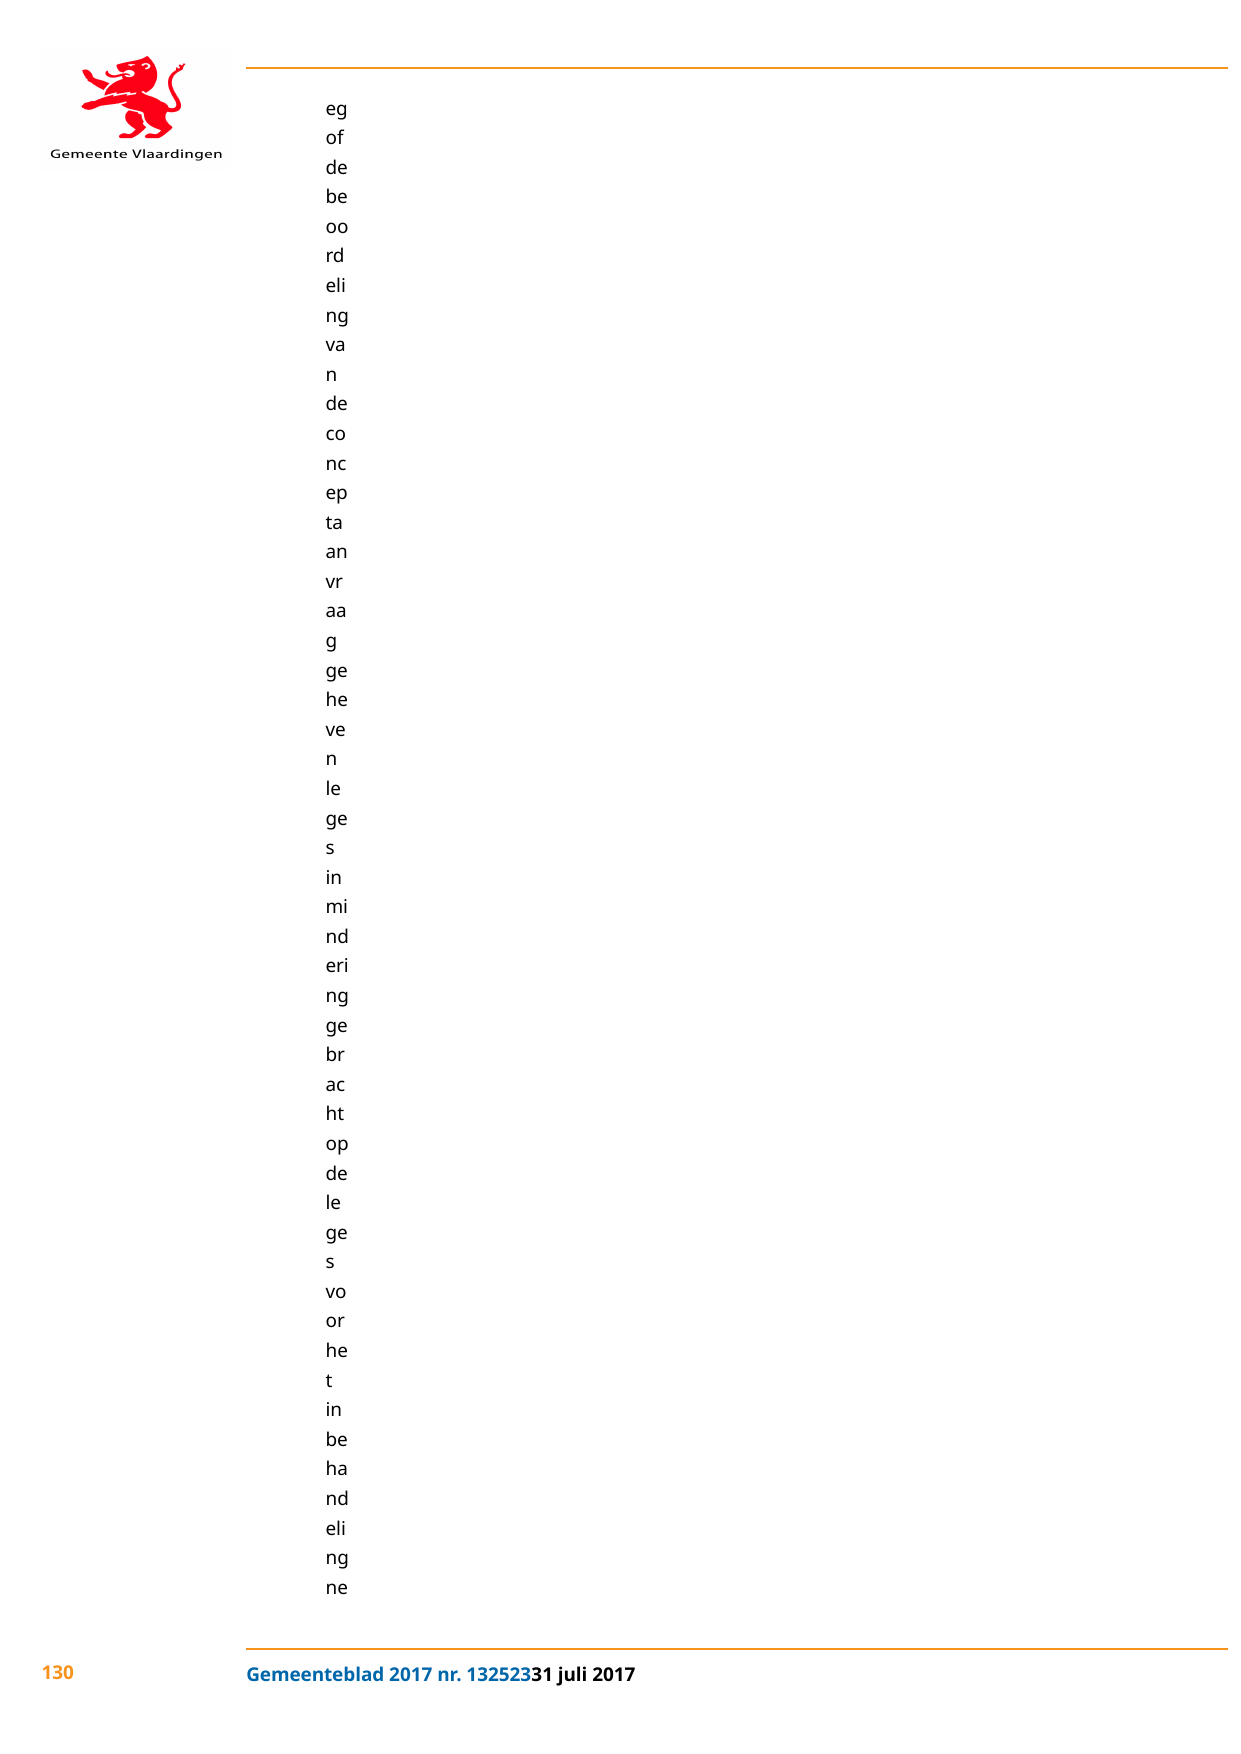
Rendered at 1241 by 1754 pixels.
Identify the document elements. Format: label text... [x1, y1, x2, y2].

table_cell [351, 95, 377, 1600]
table_cell [248, 95, 274, 1600]
table_cell [377, 95, 403, 1600]
table_cell eg of de beoordeling van de conceptaanvraag geheven leges in mindering gebracht op de leges voor het in behandeling ne [325, 95, 351, 1600]
picture [41, 47, 231, 172]
table_cell [300, 95, 325, 1600]
table_cell [403, 95, 429, 1600]
table_cell [274, 95, 299, 1600]
